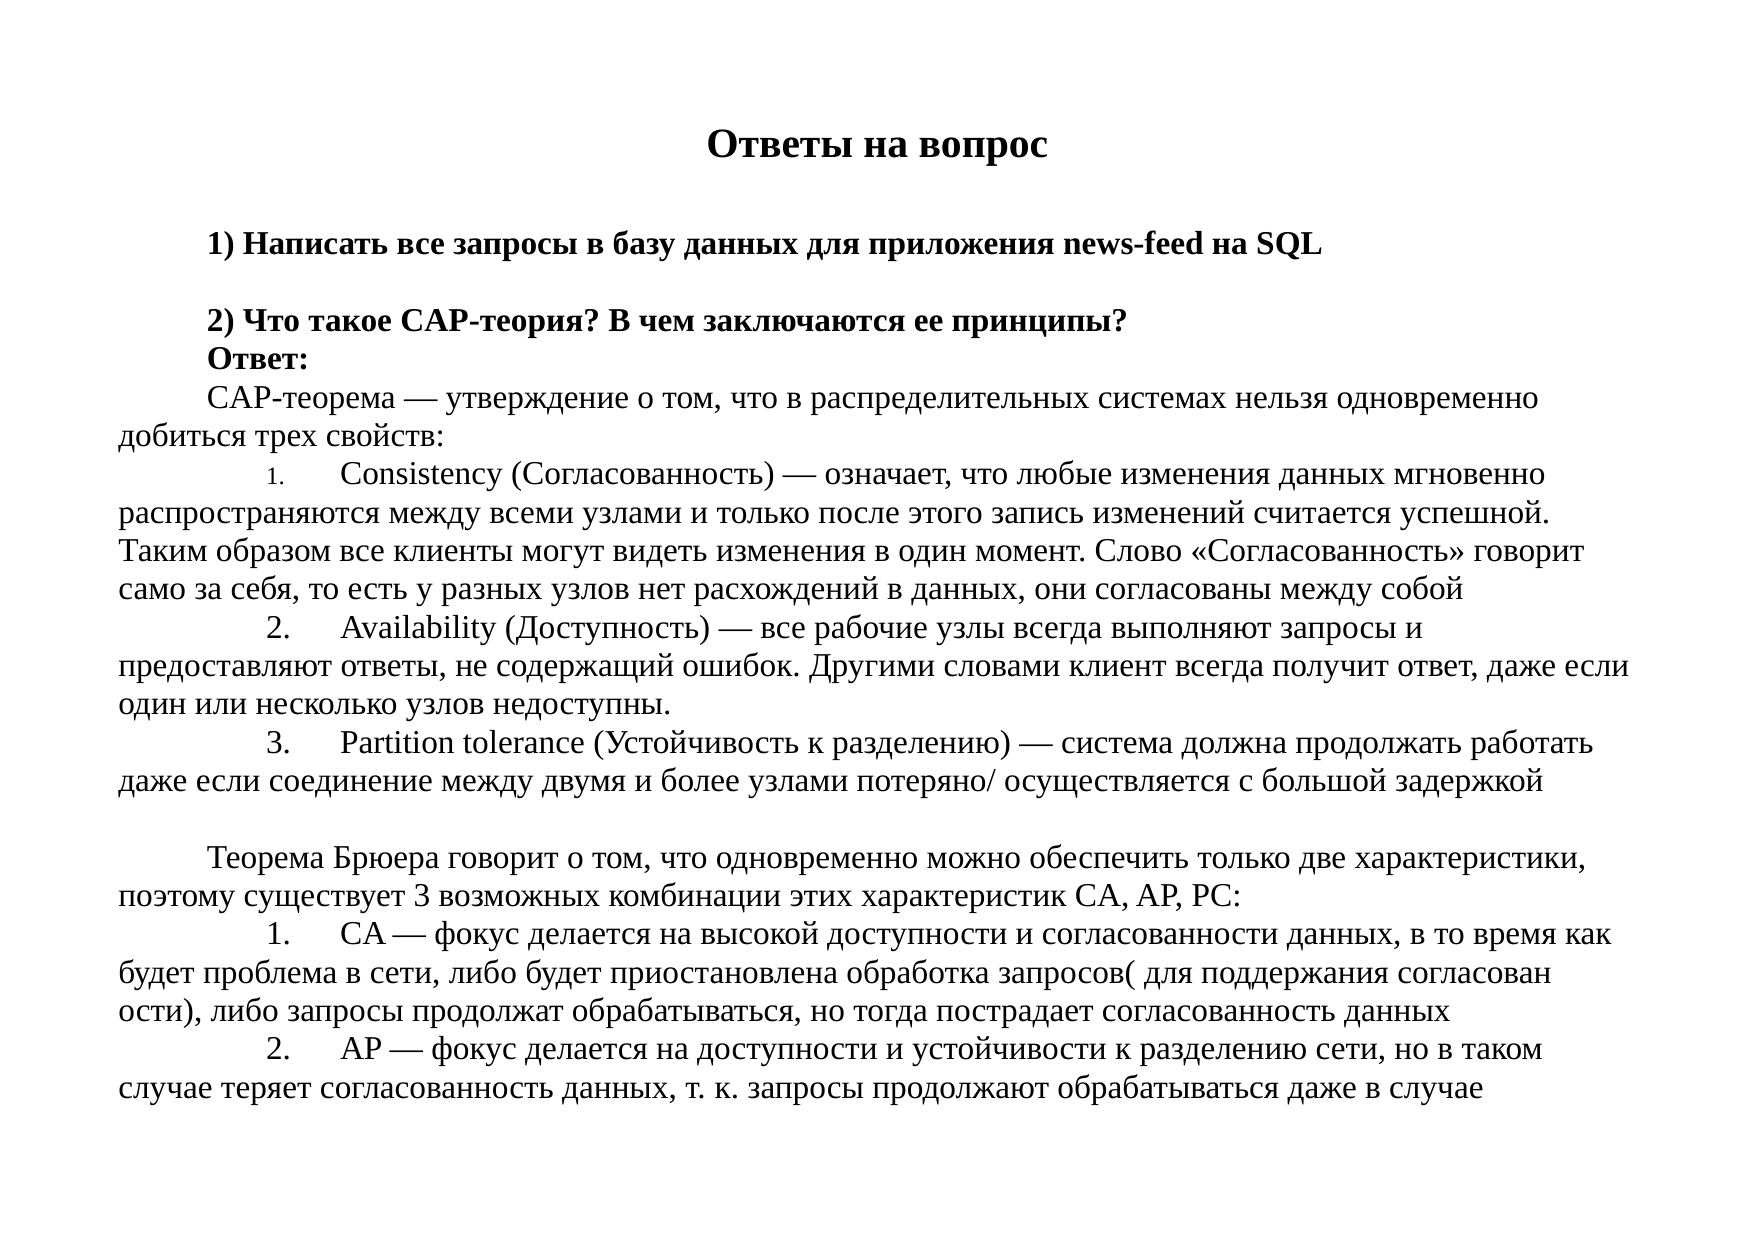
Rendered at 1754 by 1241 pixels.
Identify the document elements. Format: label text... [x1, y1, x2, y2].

text CAP-теорема — утверждение о том, что в распределительных системах нельзя одновременно добиться трех свойств: [118, 377, 1636, 453]
list Availability (Доступность) — все рабочие узлы всегда выполняют запросы и предоставляют ответы, не содержащий ошибок. Другими словами клиент всегда получит ответ, даже если один или несколько узлов недоступны. [118, 607, 1636, 722]
list CA — фокус делается на высокой доступности и согласованности данных, в то время как будет проблема в сети, либо будет приостановлена обработка запросов( для поддержания согласован ости), либо запросы продолжат обрабатываться, но тогда пострадает согласованность данных [118, 913, 1636, 1028]
list AP — фокус делается на доступности и устойчивости к разделению сети, но в таком случае теряет согласованность данных, т. к. запросы продолжают обрабатываться даже в случае [118, 1028, 1636, 1105]
text 2) Что такое CAP-теория? В чем заключаются ее принципы? [118, 300, 1636, 338]
list Consistency (Согласованность) — означает, что любые изменения данных мгновенно распространяются между всеми узлами и только после этого запись изменений считается успешной. Таким образом все клиенты могут видеть изменения в один момент. Слово «Согласованность» говорит само за себя, то есть у разных узлов нет расхождений в данных, они согласованы между собой [118, 453, 1636, 607]
text Теорема Брюера говорит о том, что одновременно можно обеспечить только две характеристики, поэтому существует 3 возможных комбинации этих характеристик CA, AP, PC: [118, 837, 1636, 913]
list Partition tolerance (Устойчивость к разделению) — система должна продолжать работать даже если соединение между двумя и более узлами потеряно/ осуществляется с большой задержкой [118, 722, 1636, 798]
text Ответы на вопрос [118, 118, 1636, 166]
text 1) Написать все запросы в базу данных для приложения news-feed на SQL [118, 223, 1636, 262]
text Ответ: [118, 338, 1636, 377]
